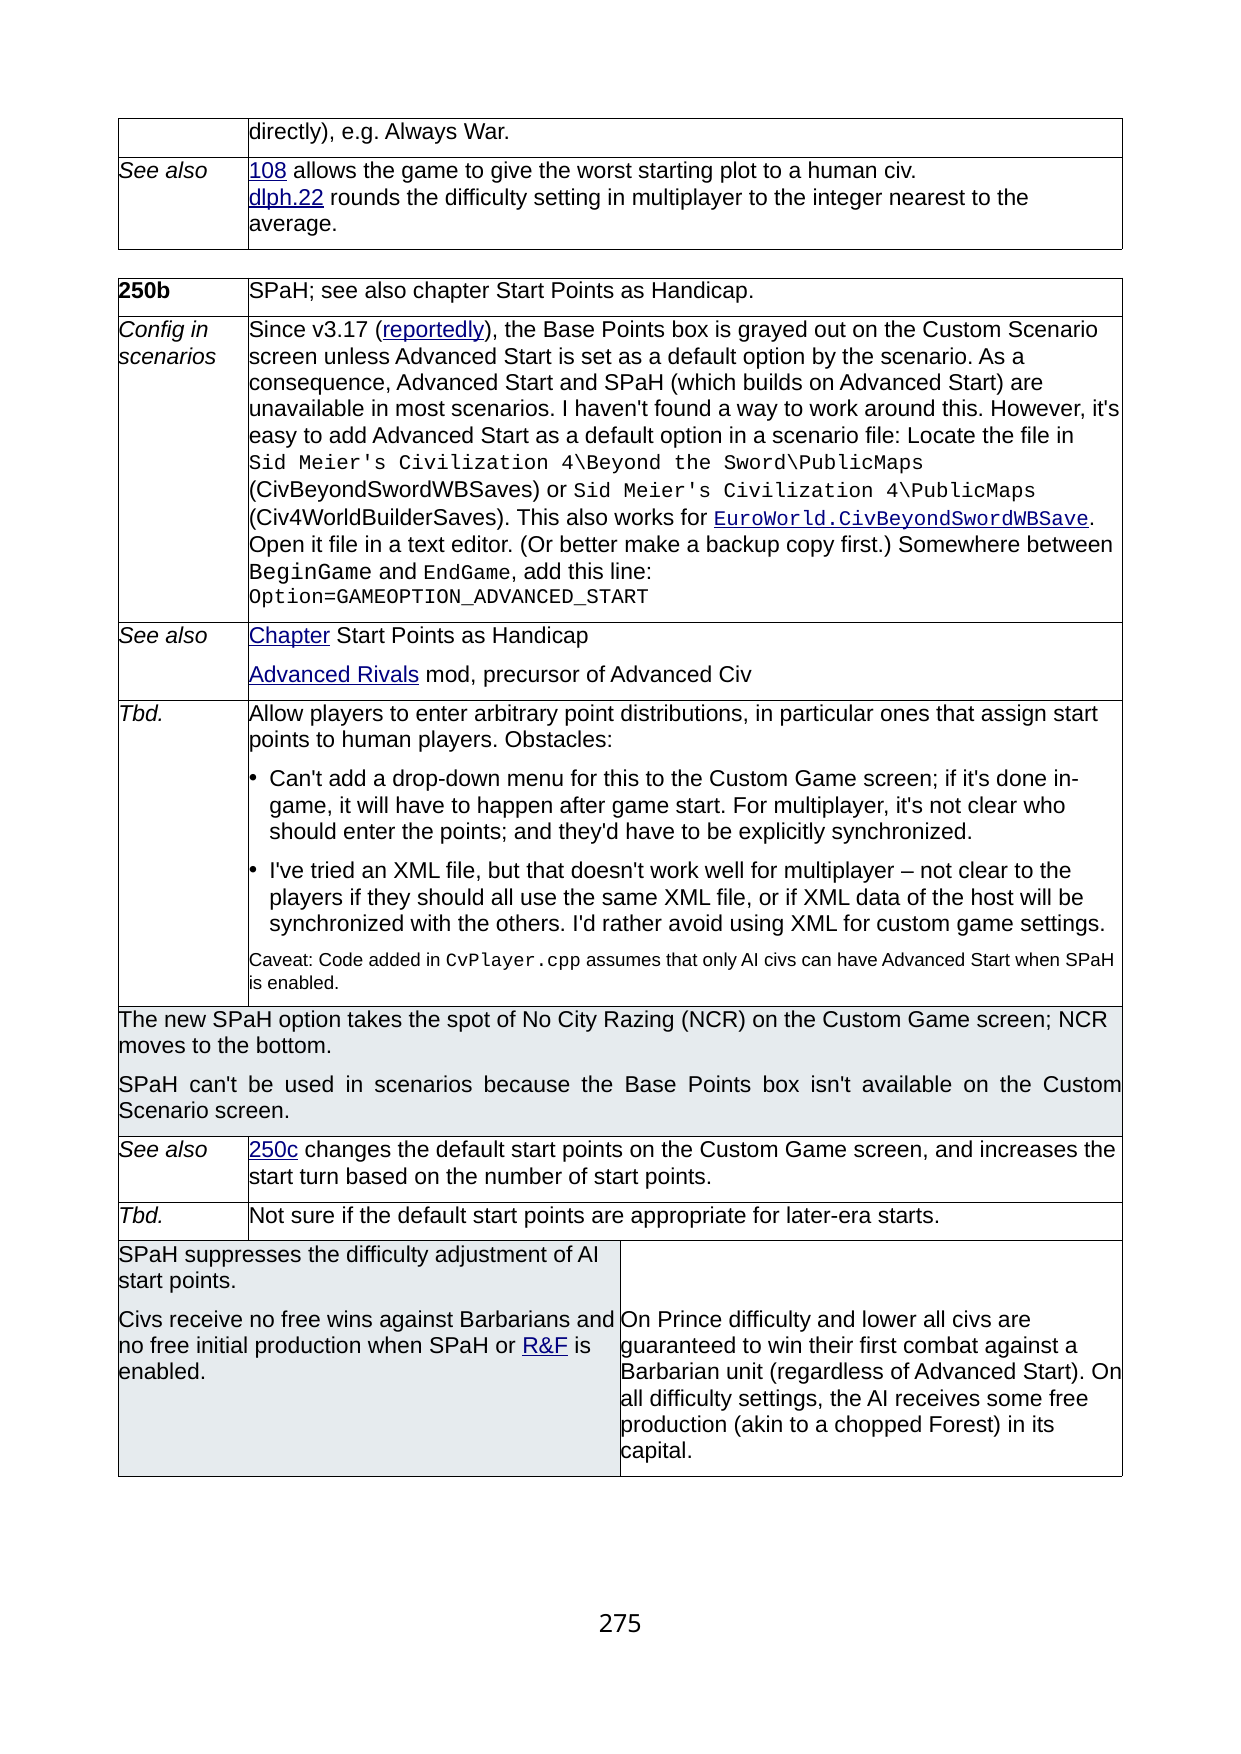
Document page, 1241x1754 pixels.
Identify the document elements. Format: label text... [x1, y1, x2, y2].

table_header 250b [119, 279, 248, 316]
table_cell Tbd. [119, 1203, 248, 1240]
table_cell 108 allows the game to give the worst starting plot to a human civ. dlph.22 rounds the difficulty setting in multiplayer to the integer nearest to the average. [249, 158, 1122, 248]
table_cell 250c changes the default start points on the Custom Game screen, and increases the start turn based on the number of start points. [249, 1137, 1122, 1202]
table_cell Chapter Start Points as Handicap Advanced Rivals mod, precursor of Advanced Civ [249, 623, 1122, 699]
table_cell directly), e.g. Always War. [249, 119, 1122, 157]
table_cell Not sure if the default start points are appropriate for later-era starts. [249, 1203, 1122, 1240]
table_cell [119, 119, 248, 157]
table_cell Tbd. [119, 701, 248, 1006]
table_cell See also [119, 1137, 248, 1202]
table_cell Since v3.17 (reportedly), the Base Points box is grayed out on the Custom Scenario screen unless Advanced Start is set as a default option by the scenario. As a consequence, Advanced Start and SPaH (which builds on Advanced Start) are unavailable in most scenarios. I haven't found a way to work around this. However, it's easy to add Advanced Start as a default option in a scenario file: Locate the file in Sid Meier's Civilization 4\Beyond the Sword\PublicMaps (CivBeyondSwordWBSaves) or Sid Meier's Civilization 4\PublicMaps (Civ4WorldBuilderSaves). This also works for EuroWorld.CivBeyondSwordWBSave. Open it file in a text editor. (Or better make a backup copy first.) Somewhere between BeginGame and EndGame, add this line: Option=GAMEOPTION_ADVANCED_START [249, 317, 1122, 622]
table_cell See also [119, 623, 248, 699]
table_cell See also [119, 158, 248, 248]
table_cell The new SPaH option takes the spot of No City Razing (NCR) on the Custom Game screen; NCR moves to the bottom. SPaH can't be used in scenarios because the Base Points box isn't available on the Custom Scenario screen. [119, 1007, 1122, 1136]
table_header SPaH; see also chapter Start Points as Handicap. [249, 279, 1122, 316]
table_cell Allow players to enter arbitrary point distributions, in particular ones that assign start points to human players. Obstacles: Can't add a drop-down menu for this to the Custom Game screen; if it's done in-game, it will have to happen after game start. For multiplayer, it's not clear who should enter the points; and they'd have to be explicitly synchronized. I've tried an XML file, but that doesn't work well for multiplayer – not clear to the players if they should all use the same XML file, or if XML data of the host will be synchronized with the others. I'd rather avoid using XML for custom game settings. Caveat: Code added in CvPlayer.cpp assumes that only AI civs can have Advanced Start when SPaH is enabled. [249, 701, 1122, 1006]
table_cell Config in scenarios [119, 317, 248, 622]
table_cell On Prince difficulty and lower all civs are guaranteed to win their first combat against a Barbarian unit (regardless of Advanced Start). On all difficulty settings, the AI receives some free production (akin to a chopped Forest) in its capital. [621, 1241, 1122, 1476]
table_cell SPaH suppresses the difficulty adjustment of AI start points. Civs receive no free wins against Barbarians and no free initial production when SPaH or R&F is enabled. [119, 1241, 620, 1476]
